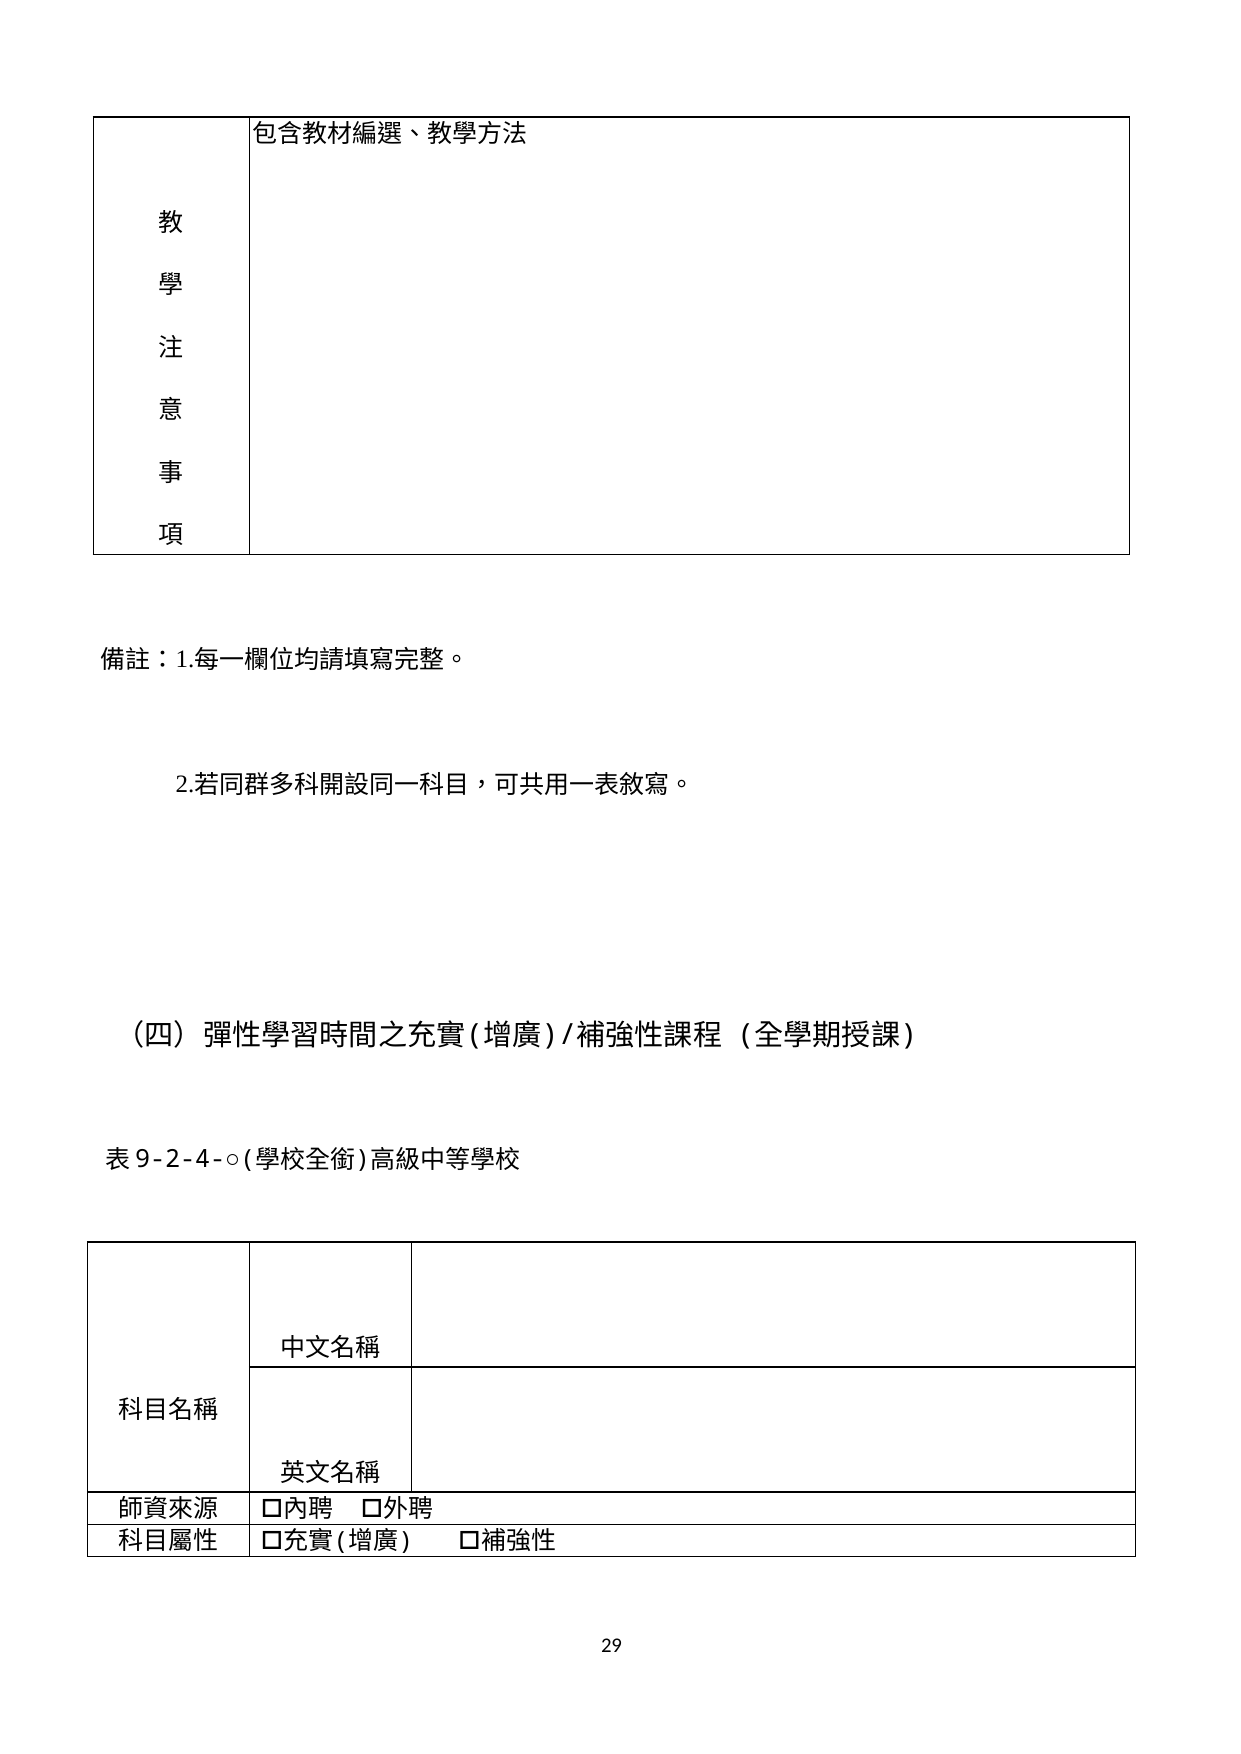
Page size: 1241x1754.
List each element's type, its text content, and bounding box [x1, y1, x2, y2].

table_cell 充實(增廣) 補強性 [250, 1525, 1135, 1556]
table_header 中文名稱 [250, 1243, 411, 1366]
table_cell 內聘 外聘 [250, 1493, 1135, 1524]
table_cell 教 學 注 意 事 項 [94, 118, 249, 554]
text （四）彈性學習時間之充實(增廣)/補強性課程 (全學期授課) [115, 991, 1122, 1054]
text 2.若同群多科開設同一科目，可共用一表敘寫。 [138, 741, 1122, 804]
text 備註：1.每一欄位均請填寫完整。 [100, 616, 1122, 679]
table_cell [412, 1368, 1135, 1491]
text 表9-2-4-○(學校全銜)高級中等學校 [105, 1116, 1122, 1179]
table_header 科目名稱 [88, 1243, 249, 1491]
table_cell 包含教材編選、教學方法 [250, 118, 1129, 554]
table_header [412, 1243, 1135, 1366]
table_cell 科目屬性 [88, 1525, 249, 1556]
table_cell 師資來源 [88, 1493, 249, 1524]
table_cell 英文名稱 [250, 1368, 411, 1491]
